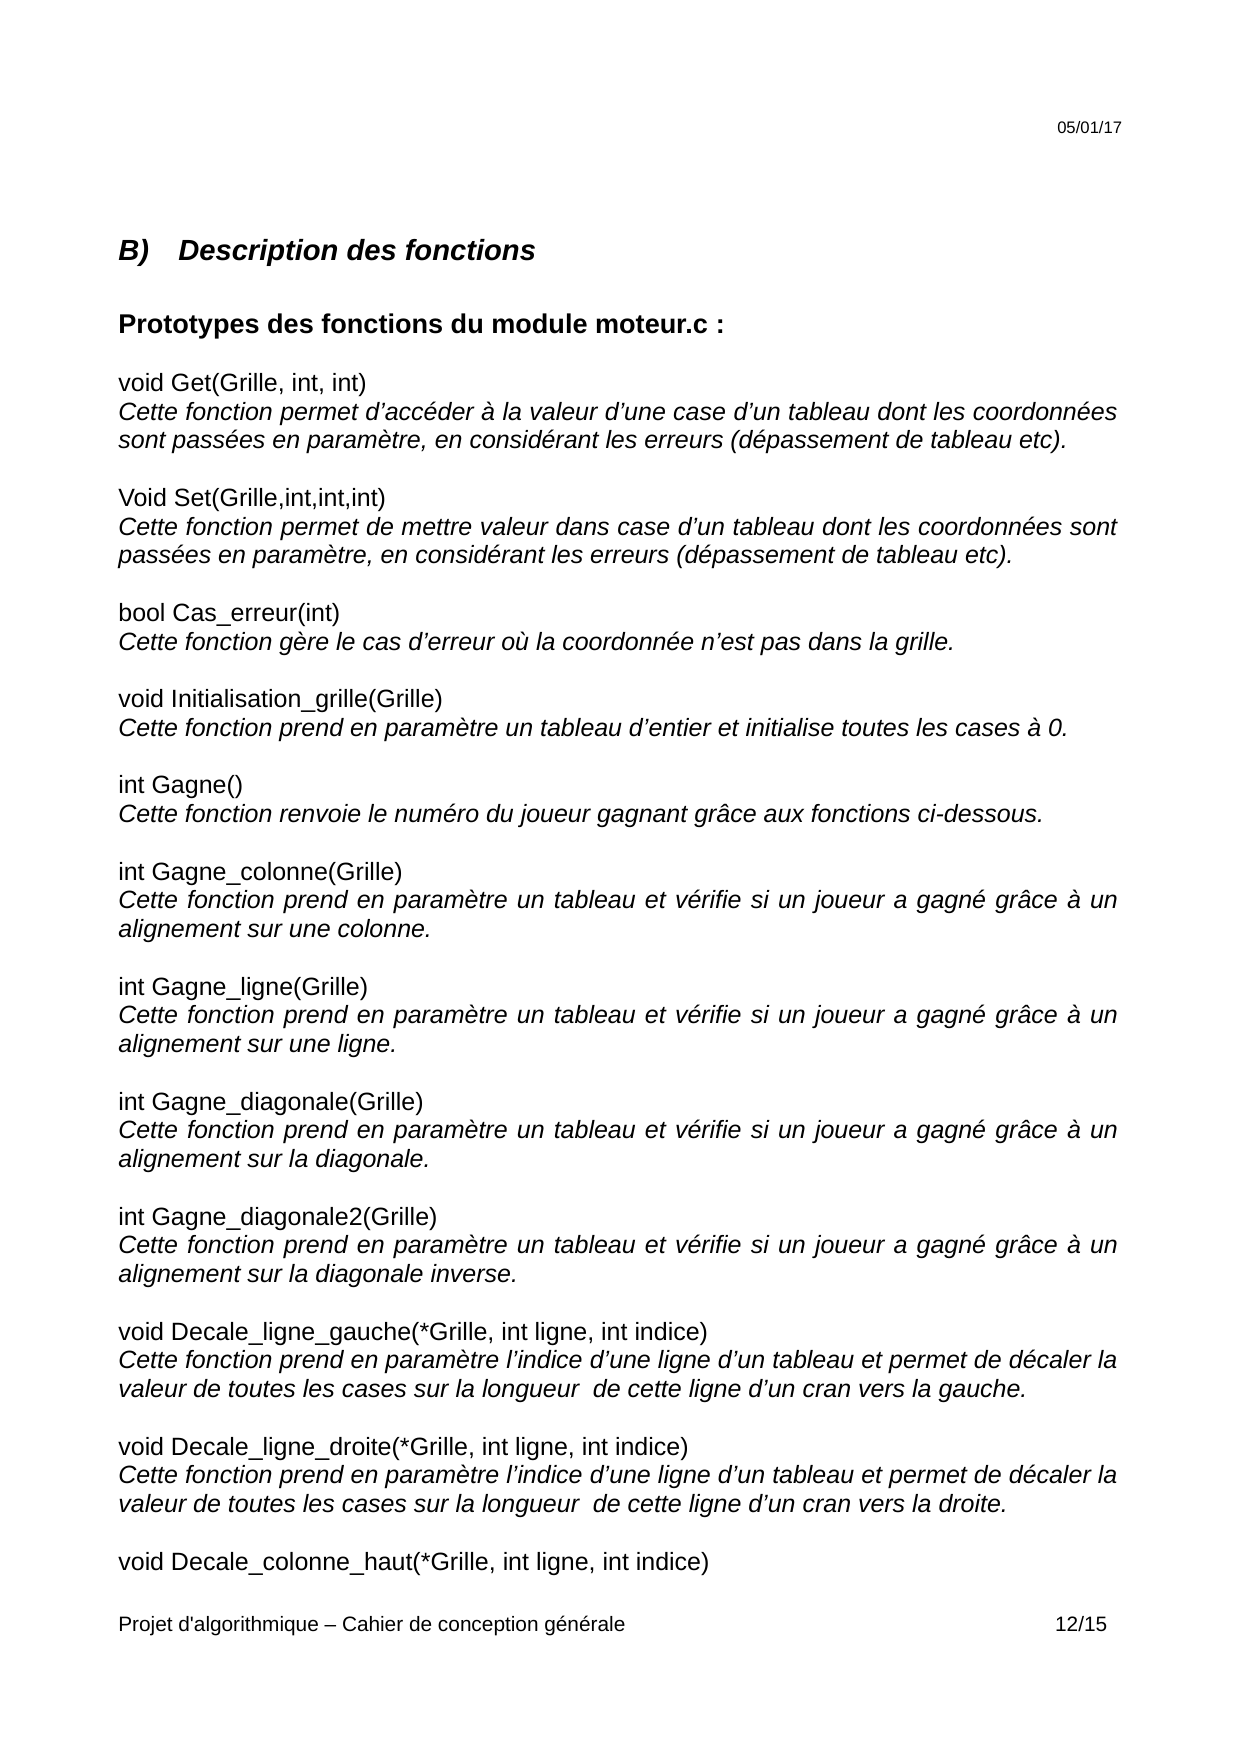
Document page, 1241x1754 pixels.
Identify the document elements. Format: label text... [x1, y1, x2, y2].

text Cette fonction prend en paramètre l’indice d’une ligne d’un tableau et permet de décaler la valeur de toutes les cases sur la longueur de cette ligne d’un cran vers la droite. [118, 1460, 1122, 1518]
text void Decale_ligne_gauche(*Grille, int ligne, int indice) [118, 1317, 1122, 1345]
text Cette fonction prend en paramètre un tableau d’entier et initialise toutes les cases à 0. [118, 713, 1122, 742]
text int Gagne() [118, 770, 1122, 799]
text void Decale_ligne_droite(*Grille, int ligne, int indice) [118, 1432, 1122, 1460]
text Void Set(Grille,int,int,int) [118, 483, 1122, 512]
text bool Cas_erreur(int) [118, 598, 1122, 627]
text int Gagne_diagonale2(Grille) [118, 1202, 1122, 1230]
text Cette fonction prend en paramètre un tableau et vérifie si un joueur a gagné grâce à un alignement sur la diagonale. [118, 1115, 1122, 1173]
text Prototypes des fonctions du module moteur.c : [118, 308, 1122, 339]
text int Gagne_colonne(Grille) [118, 857, 1122, 885]
text int Gagne_ligne(Grille) [118, 972, 1122, 1000]
text Cette fonction renvoie le numéro du joueur gagnant grâce aux fonctions ci-dessous. [118, 799, 1122, 828]
text Cette fonction gère le cas d’erreur où la coordonnée n’est pas dans la grille. [118, 627, 1122, 655]
text void Initialisation_grille(Grille) [118, 684, 1122, 713]
text Cette fonction permet d’accéder à la valeur d’une case d’un tableau dont les coordonnées sont passées en paramètre, en considérant les erreurs (dépassement de tableau etc). [118, 397, 1122, 454]
text int Gagne_diagonale(Grille) [118, 1087, 1122, 1115]
text void Decale_colonne_haut(*Grille, int ligne, int indice) [118, 1547, 1122, 1575]
subtitle Description des fonctions [118, 233, 1122, 267]
text Cette fonction permet de mettre valeur dans case d’un tableau dont les coordonnées sont passées en paramètre, en considérant les erreurs (dépassement de tableau etc). [118, 512, 1122, 569]
text Cette fonction prend en paramètre un tableau et vérifie si un joueur a gagné grâce à un alignement sur la diagonale inverse. [118, 1230, 1122, 1288]
text Cette fonction prend en paramètre un tableau et vérifie si un joueur a gagné grâce à un alignement sur une ligne. [118, 1000, 1122, 1058]
text Cette fonction prend en paramètre l’indice d’une ligne d’un tableau et permet de décaler la valeur de toutes les cases sur la longueur de cette ligne d’un cran vers la gauche. [118, 1345, 1122, 1403]
text Cette fonction prend en paramètre un tableau et vérifie si un joueur a gagné grâce à un alignement sur une colonne. [118, 885, 1122, 943]
text void Get(Grille, int, int) [118, 368, 1122, 397]
